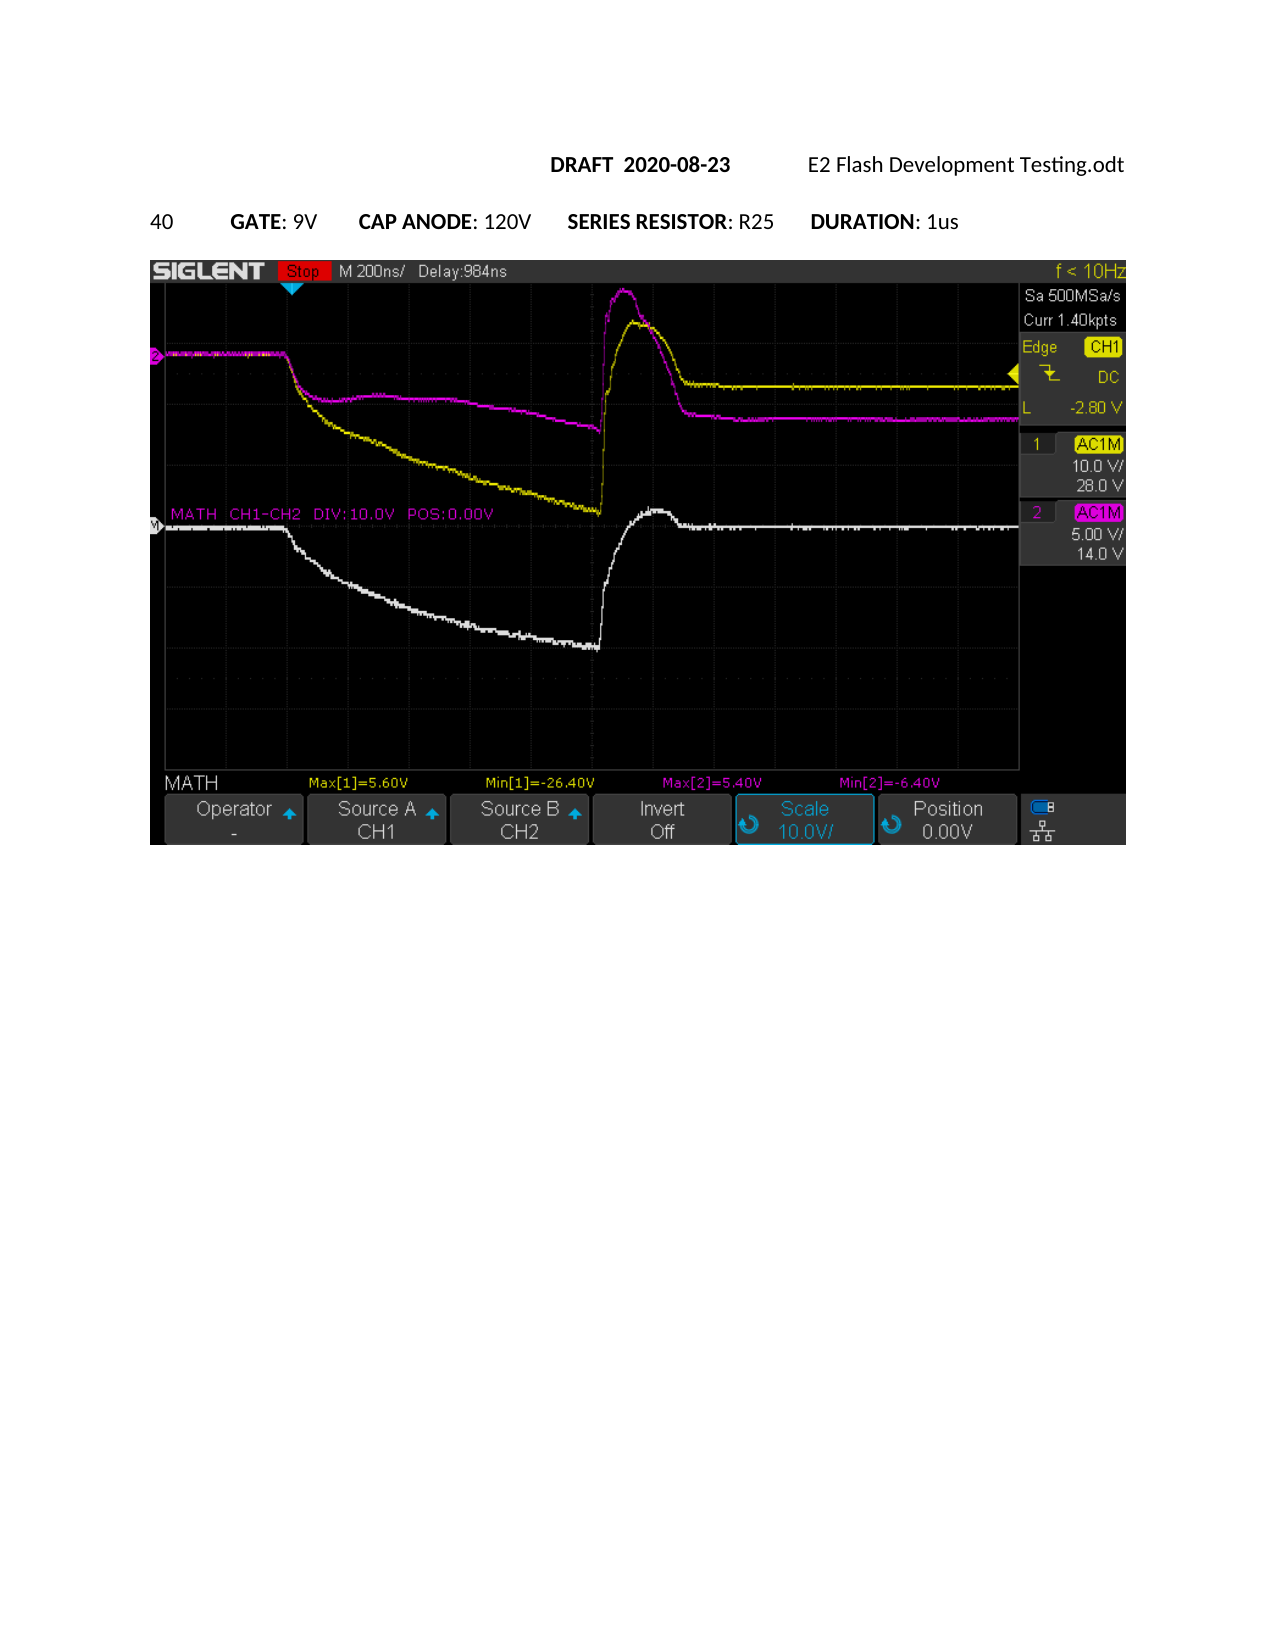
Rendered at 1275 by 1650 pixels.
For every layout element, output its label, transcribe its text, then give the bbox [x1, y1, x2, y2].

picture [737, 796, 873, 843]
picture [150, 260, 1126, 845]
text 40 GATE: 9V CAP ANODE: 120V SERIES RESISTOR: R25 DURATION: 1us [150, 207, 1125, 236]
